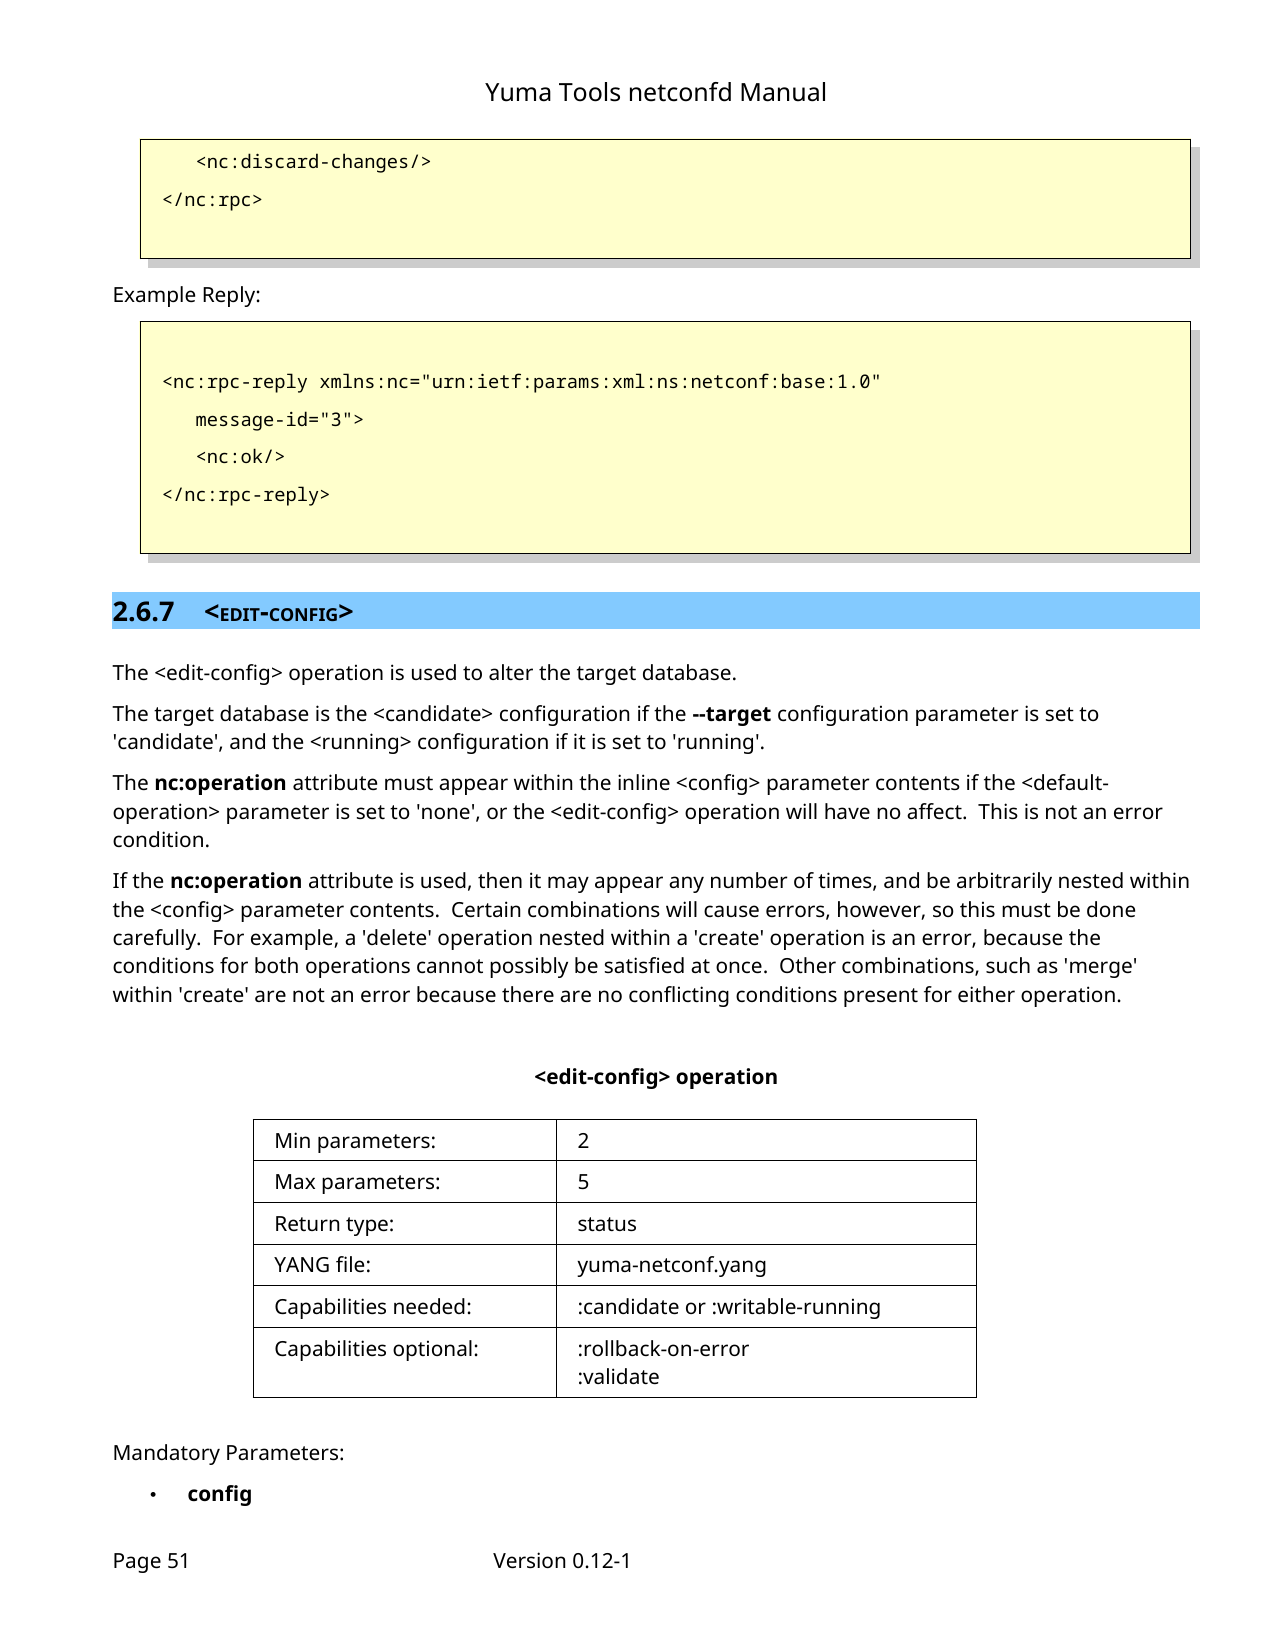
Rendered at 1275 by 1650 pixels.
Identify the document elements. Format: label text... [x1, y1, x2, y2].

text </nc:rpc-reply> [141, 471, 1190, 506]
table_cell Capabilities optional: [254, 1328, 556, 1397]
text <nc:discard-changes/> [141, 140, 1190, 174]
table_header Min parameters: [254, 1120, 556, 1160]
text <nc:rpc-reply xmlns:nc="urn:ietf:params:xml:ns:netconf:base:1.0" [141, 358, 1190, 394]
subtitle <edit-config> operation [127, 1062, 1185, 1090]
text message-id="3"> [141, 396, 1190, 431]
text If the nc:operation attribute is used, then it may appear any number of times, and be arbitrarily nested within the <config> parameter contents. Certain combinations will cause errors, however, so this must be done carefully. For example, a 'delete' operation nested within a 'create' operation is an error, because the conditions for both operations cannot possibly be satisfied at once. Other combinations, such as 'merge' within 'create' are not an error because there are no conflicting conditions present for either operation. [112, 866, 1200, 1008]
text <nc:ok/> [141, 433, 1190, 469]
text Example Reply: [112, 280, 1200, 308]
list config [150, 1479, 1200, 1508]
text The target database is the <candidate> configuration if the --target configuration parameter is set to 'candidate', and the <running> configuration if it is set to 'running'. [112, 699, 1200, 756]
table_cell Return type: [254, 1203, 556, 1243]
text The <edit-config> operation is used to alter the target database. [112, 658, 1200, 687]
table_cell yuma-netconf.yang [557, 1245, 976, 1285]
table_cell :candidate or :writable-running [557, 1286, 976, 1327]
table_cell 5 [557, 1161, 976, 1202]
table_cell Max parameters: [254, 1161, 556, 1202]
text </nc:rpc> [141, 176, 1190, 212]
table_cell :rollback-on-error :validate [557, 1328, 976, 1397]
subtitle <edit-config> [112, 592, 1200, 629]
text The nc:operation attribute must appear within the inline <config> parameter contents if the <default-operation> parameter is set to 'none', or the <edit-config> operation will have no affect. This is not an error condition. [112, 768, 1200, 854]
text Mandatory Parameters: [112, 1438, 1200, 1467]
table_cell Capabilities needed: [254, 1286, 556, 1327]
table_cell status [557, 1203, 976, 1243]
table_header 2 [557, 1120, 976, 1160]
table_cell YANG file: [254, 1245, 556, 1285]
